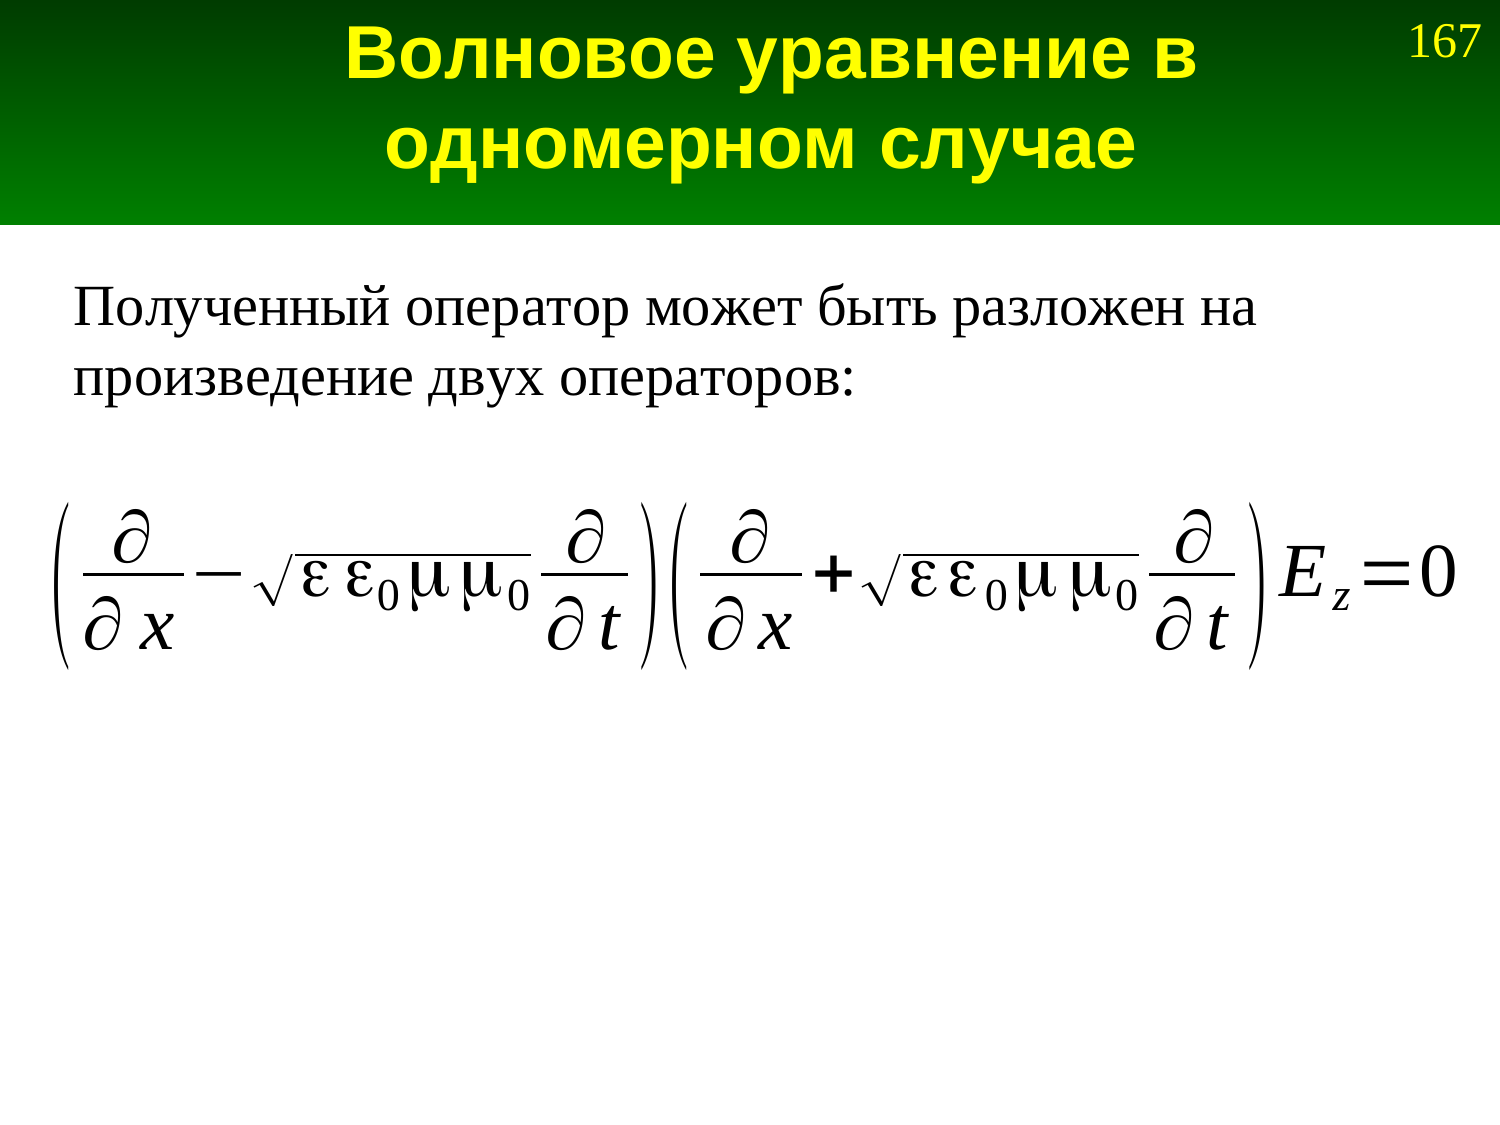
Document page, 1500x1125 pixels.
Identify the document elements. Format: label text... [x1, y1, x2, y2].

chart [29, 496, 1480, 673]
title Волновое уравнение в одномерном случае [123, 0, 1399, 192]
text_box Полученный оператор может быть разложен на произведение двух операторов: [59, 259, 1441, 485]
